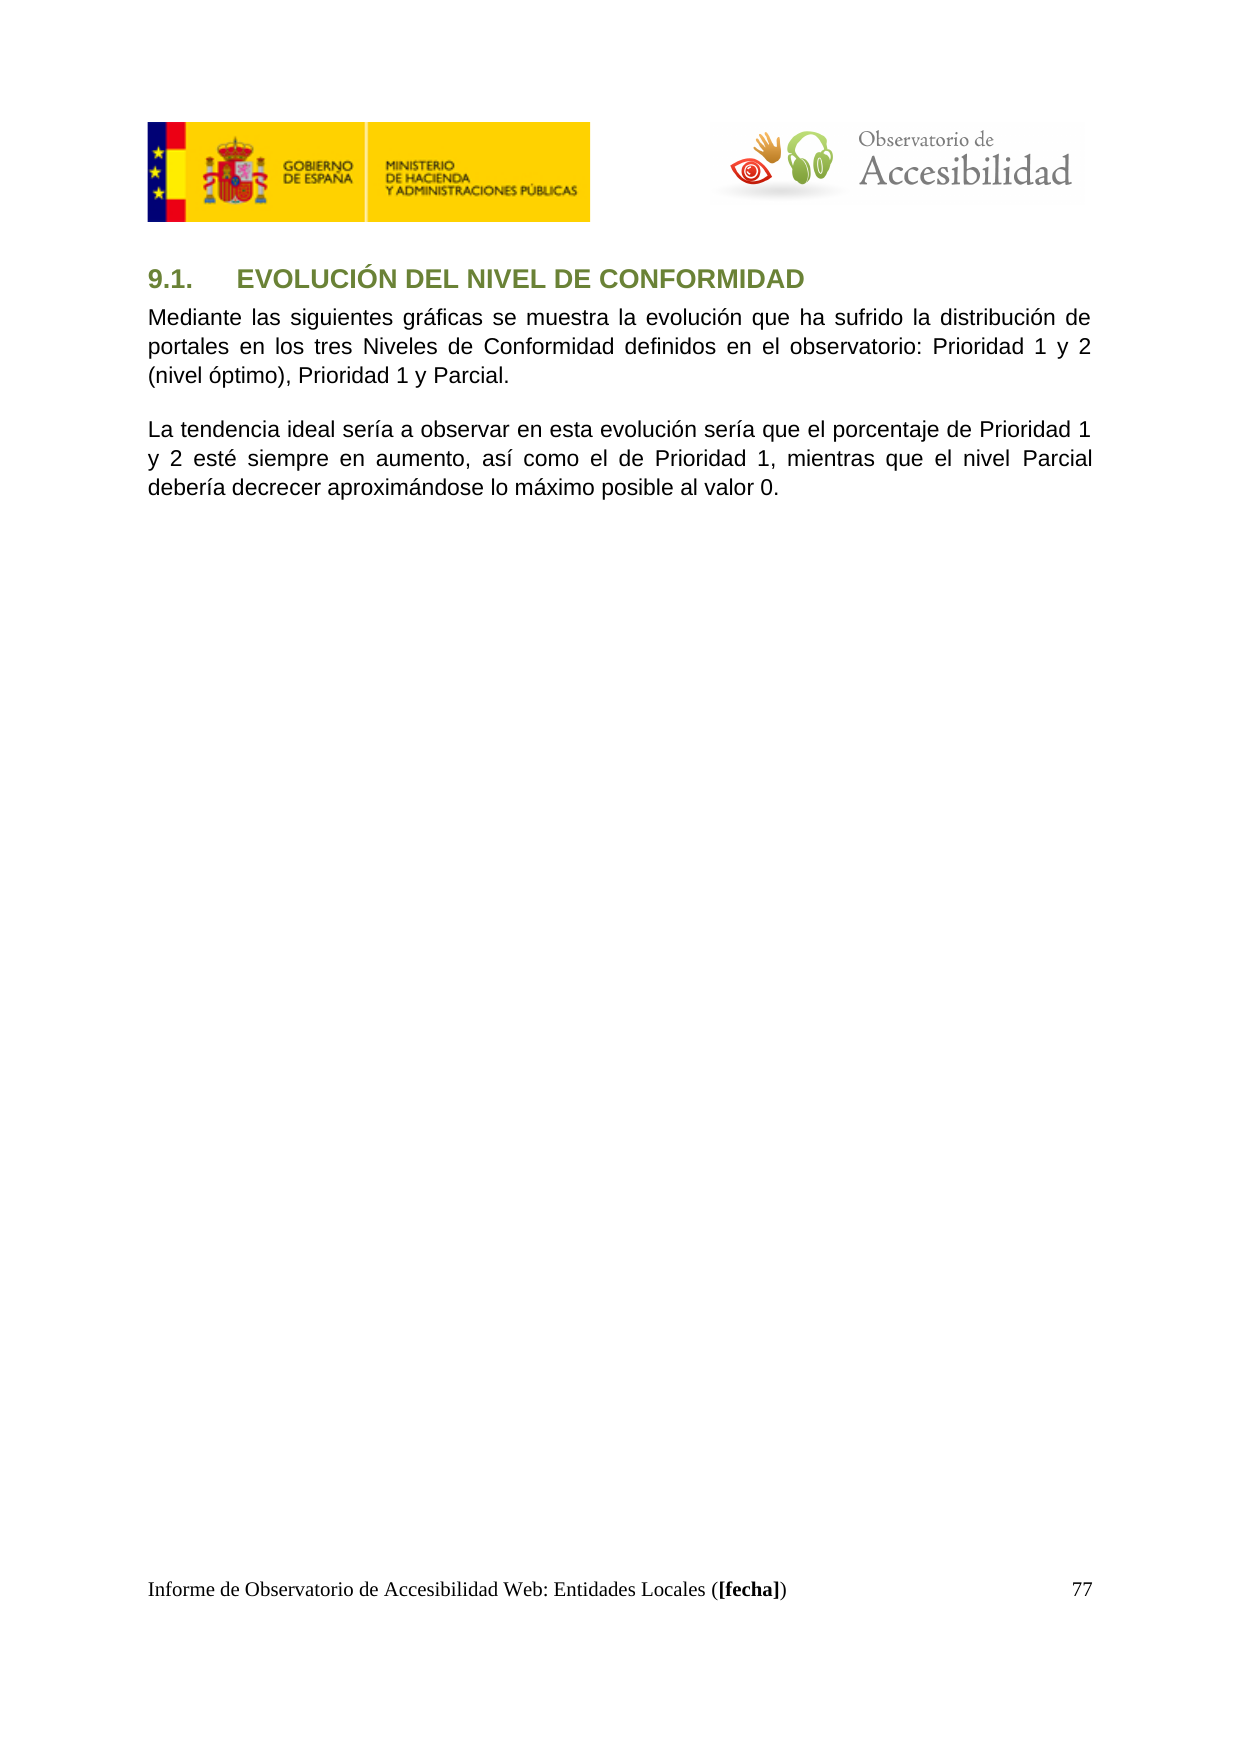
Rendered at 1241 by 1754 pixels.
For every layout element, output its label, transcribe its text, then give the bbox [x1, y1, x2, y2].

text Mediante las siguientes gráficas se muestra la evolución que ha sufrido la distribución de portales en los tres Niveles de Conformidad definidos en el observatorio: Prioridad 1 y 2 (nivel óptimo), Prioridad 1 y Parcial. [148, 304, 1092, 388]
text La tendencia ideal sería a observar en esta evolución sería que el porcentaje de Prioridad 1 y 2 esté siempre en aumento, así como el de Prioridad 1, mientras que el nivel Parcial debería decrecer aproximándose lo máximo posible al valor 0. [148, 416, 1092, 500]
list Evolución del Nivel de Conformidad [148, 263, 1092, 294]
picture [147, 122, 591, 222]
picture [710, 122, 1086, 205]
